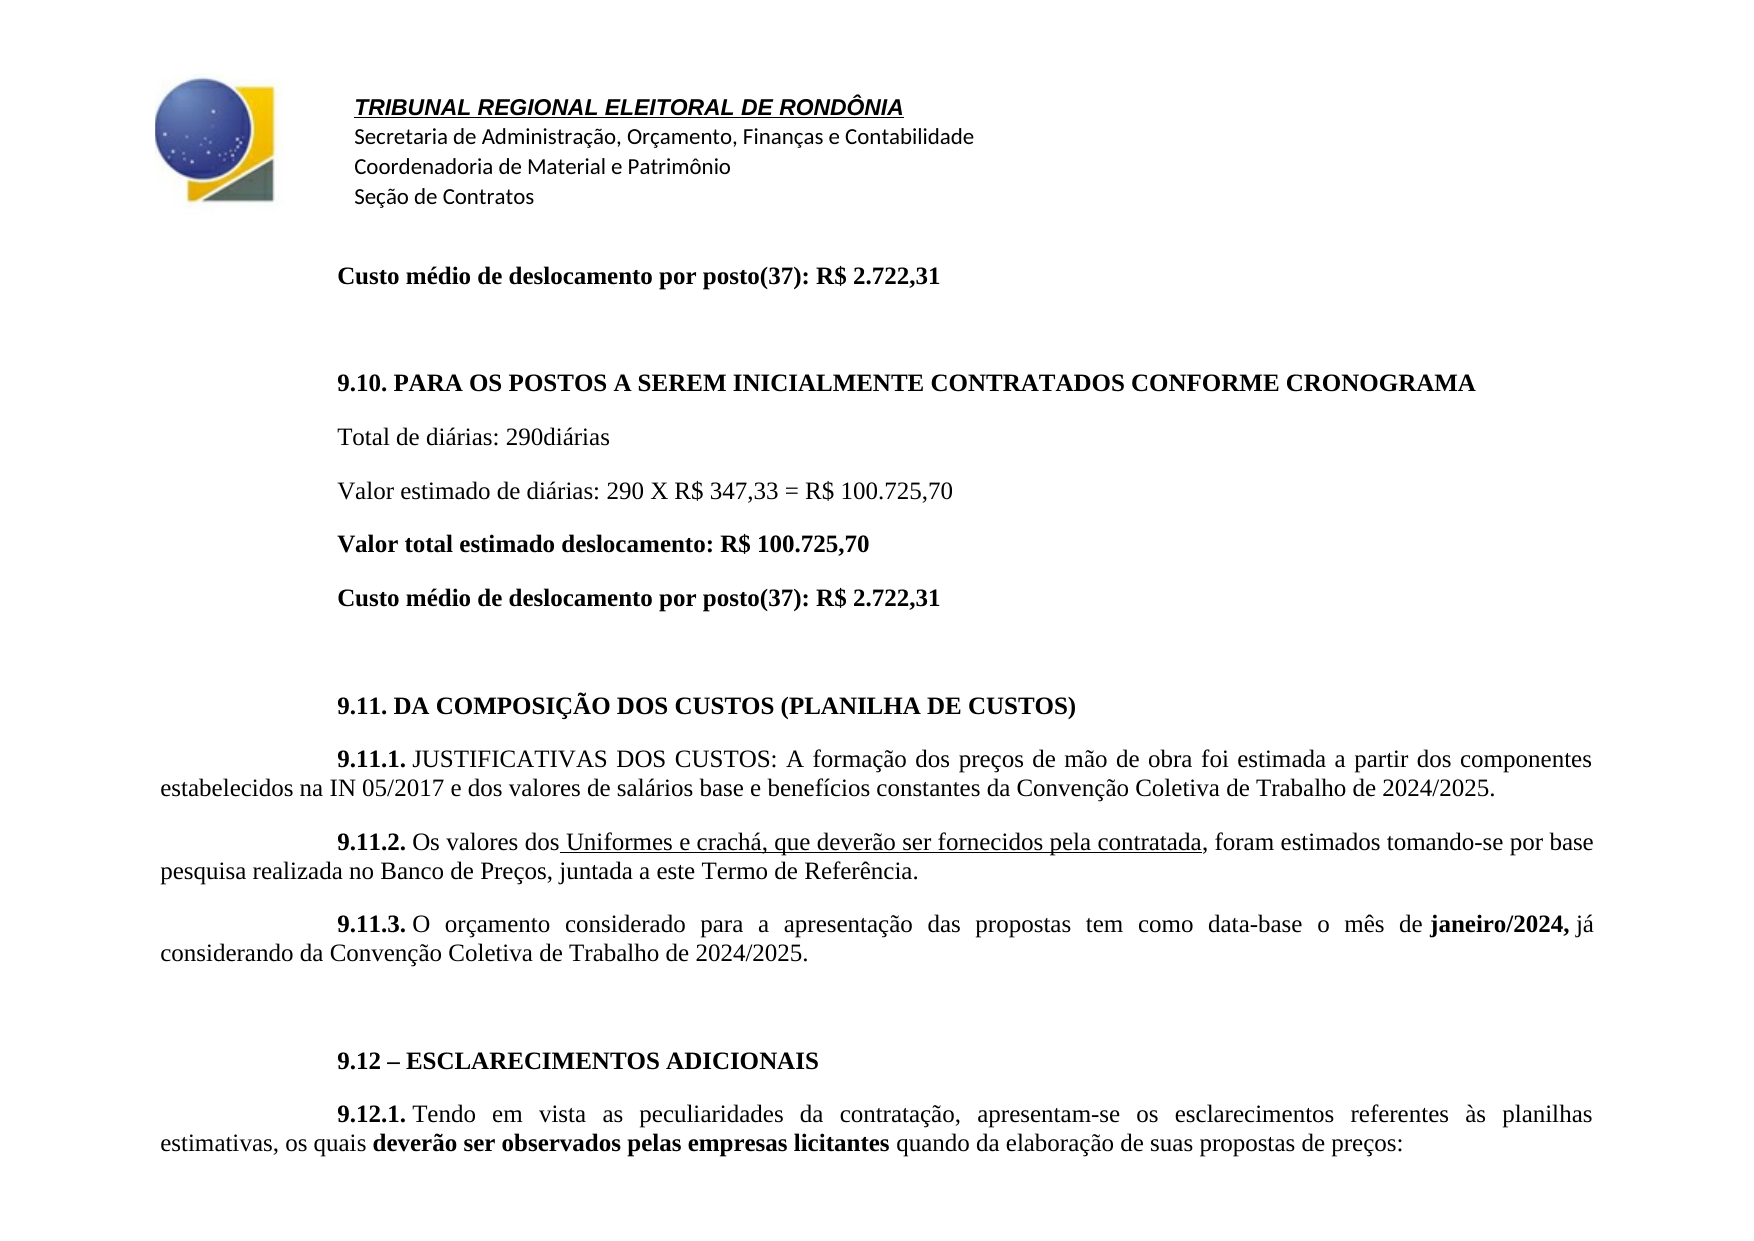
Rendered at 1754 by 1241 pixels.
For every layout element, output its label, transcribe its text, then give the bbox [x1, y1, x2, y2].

text Custo médio de deslocamento por posto(37): R$ 2.722,31 [160, 583, 1594, 612]
text 9.11. DA COMPOSIÇÃO DOS CUSTOS (PLANILHA DE CUSTOS) [160, 691, 1594, 719]
text Valor total estimado deslocamento: R$ 100.725,70 [160, 529, 1594, 558]
text Custo médio de deslocamento por posto(37): R$ 2.722,31 [160, 261, 1594, 289]
text 9.10. PARA OS POSTOS A SEREM INICIALMENTE CONTRATADOS CONFORME CRONOGRAMA [160, 368, 1594, 397]
text 9.12.1. Tendo em vista as peculiaridades da contratação, apresentam-se os esclarecimentos referentes às planilhas estimativas, os quais deverão ser observados pelas empresas licitantes quando da elaboração de suas propostas de preços: [160, 1099, 1594, 1157]
text Valor estimado de diárias: 290 X R$ 347,33 = R$ 100.725,70 [160, 476, 1594, 504]
text 9.11.3. O orçamento considerado para a apresentação das propostas tem como data-base o mês de janeiro/2024, já considerando da Convenção Coletiva de Trabalho de 2024/2025. [160, 909, 1594, 967]
text 9.11.2. Os valores dos Uniformes e crachá, que deverão ser fornecidos pela contratada, foram estimados tomando-se por base pesquisa realizada no Banco de Preços, juntada a este Termo de Referência. [160, 827, 1594, 884]
text 9.12 – ESCLARECIMENTOS ADICIONAIS [160, 1046, 1594, 1074]
text 9.11.1. JUSTIFICATIVAS DOS CUSTOS: A formação dos preços de mão de obra foi estimada a partir dos componentes estabelecidos na IN 05/2017 e dos valores de salários base e benefícios constantes da Convenção Coletiva de Trabalho de 2024/2025. [160, 744, 1594, 802]
text Total de diárias: 290diárias [160, 422, 1594, 451]
